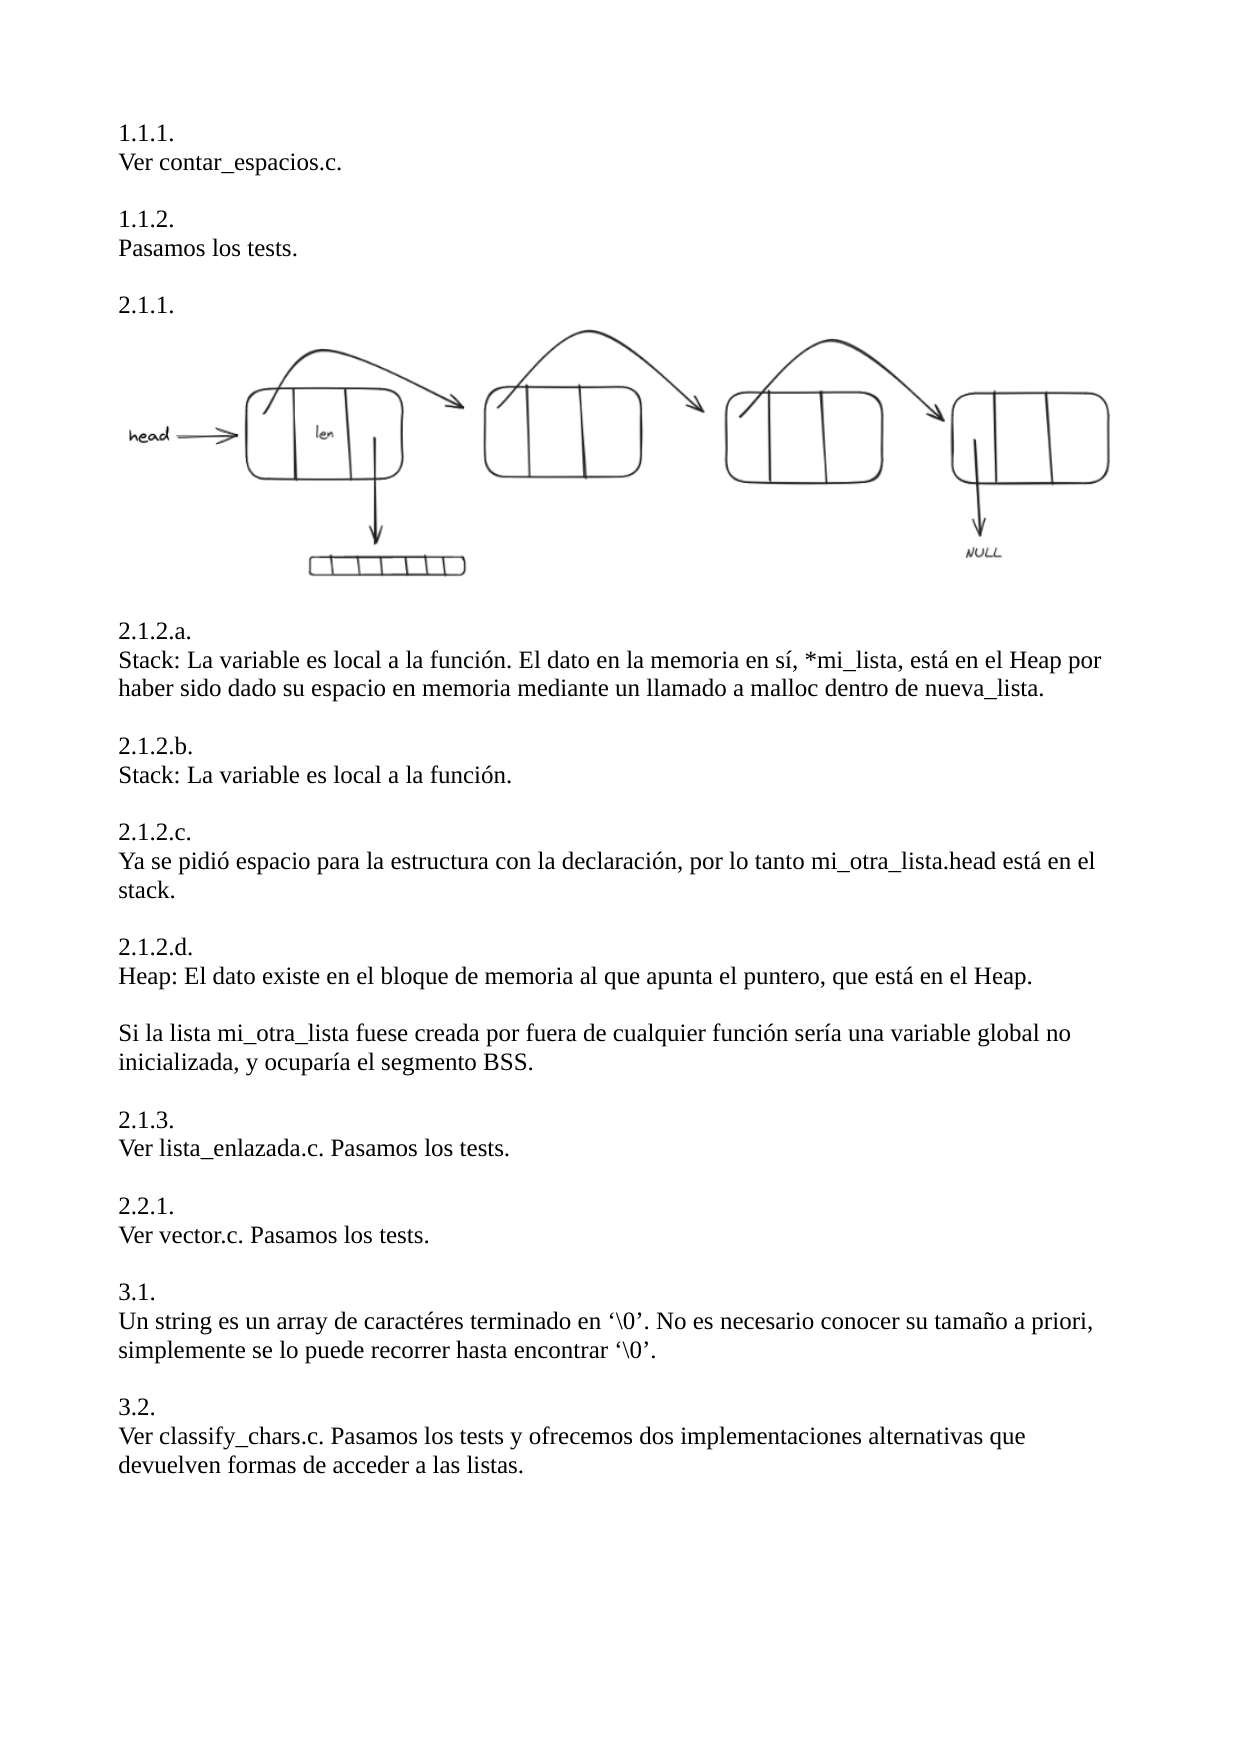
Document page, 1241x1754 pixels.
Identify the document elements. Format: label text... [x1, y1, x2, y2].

text 2.2.1. [118, 1191, 1122, 1220]
text 2.1.2.d. [118, 932, 1122, 961]
text 1.1.2. [118, 204, 1122, 233]
text 2.1.2.c. [118, 817, 1122, 846]
text Un string es un array de caractéres terminado en ‘\0’. No es necesario conocer su tamaño a priori, simplemente se lo puede recorrer hasta encontrar ‘\0’. [118, 1306, 1122, 1363]
text 1.1.1. [118, 118, 1122, 147]
text 3.2. [118, 1392, 1122, 1421]
text 3.1. [118, 1277, 1122, 1306]
text Ya se pidió espacio para la estructura con la declaración, por lo tanto mi_otra_lista.head está en el stack. [118, 846, 1122, 903]
picture [118, 319, 1123, 588]
text 2.1.1. [118, 291, 1122, 319]
text Ver contar_espacios.c. [118, 147, 1122, 176]
text Ver lista_enlazada.c. Pasamos los tests. [118, 1133, 1122, 1162]
text Pasamos los tests. [118, 233, 1122, 262]
text Heap: El dato existe en el bloque de memoria al que apunta el puntero, que está en el Heap. [118, 961, 1122, 990]
text 2.1.3. [118, 1105, 1122, 1133]
text Ver vector.c. Pasamos los tests. [118, 1220, 1122, 1248]
text 2.1.2.b. [118, 731, 1122, 760]
text Stack: La variable es local a la función. [118, 760, 1122, 788]
text Ver classify_chars.c. Pasamos los tests y ofrecemos dos implementaciones alternativas que devuelven formas de acceder a las listas. [118, 1421, 1122, 1478]
text Stack: La variable es local a la función. El dato en la memoria en sí, *mi_lista, está en el Heap por haber sido dado su espacio en memoria mediante un llamado a malloc dentro de nueva_lista. [118, 645, 1122, 702]
text 2.1.2.a. [118, 616, 1122, 645]
text Si la lista mi_otra_lista fuese creada por fuera de cualquier función sería una variable global no inicializada, y ocuparía el segmento BSS. [118, 1018, 1122, 1076]
